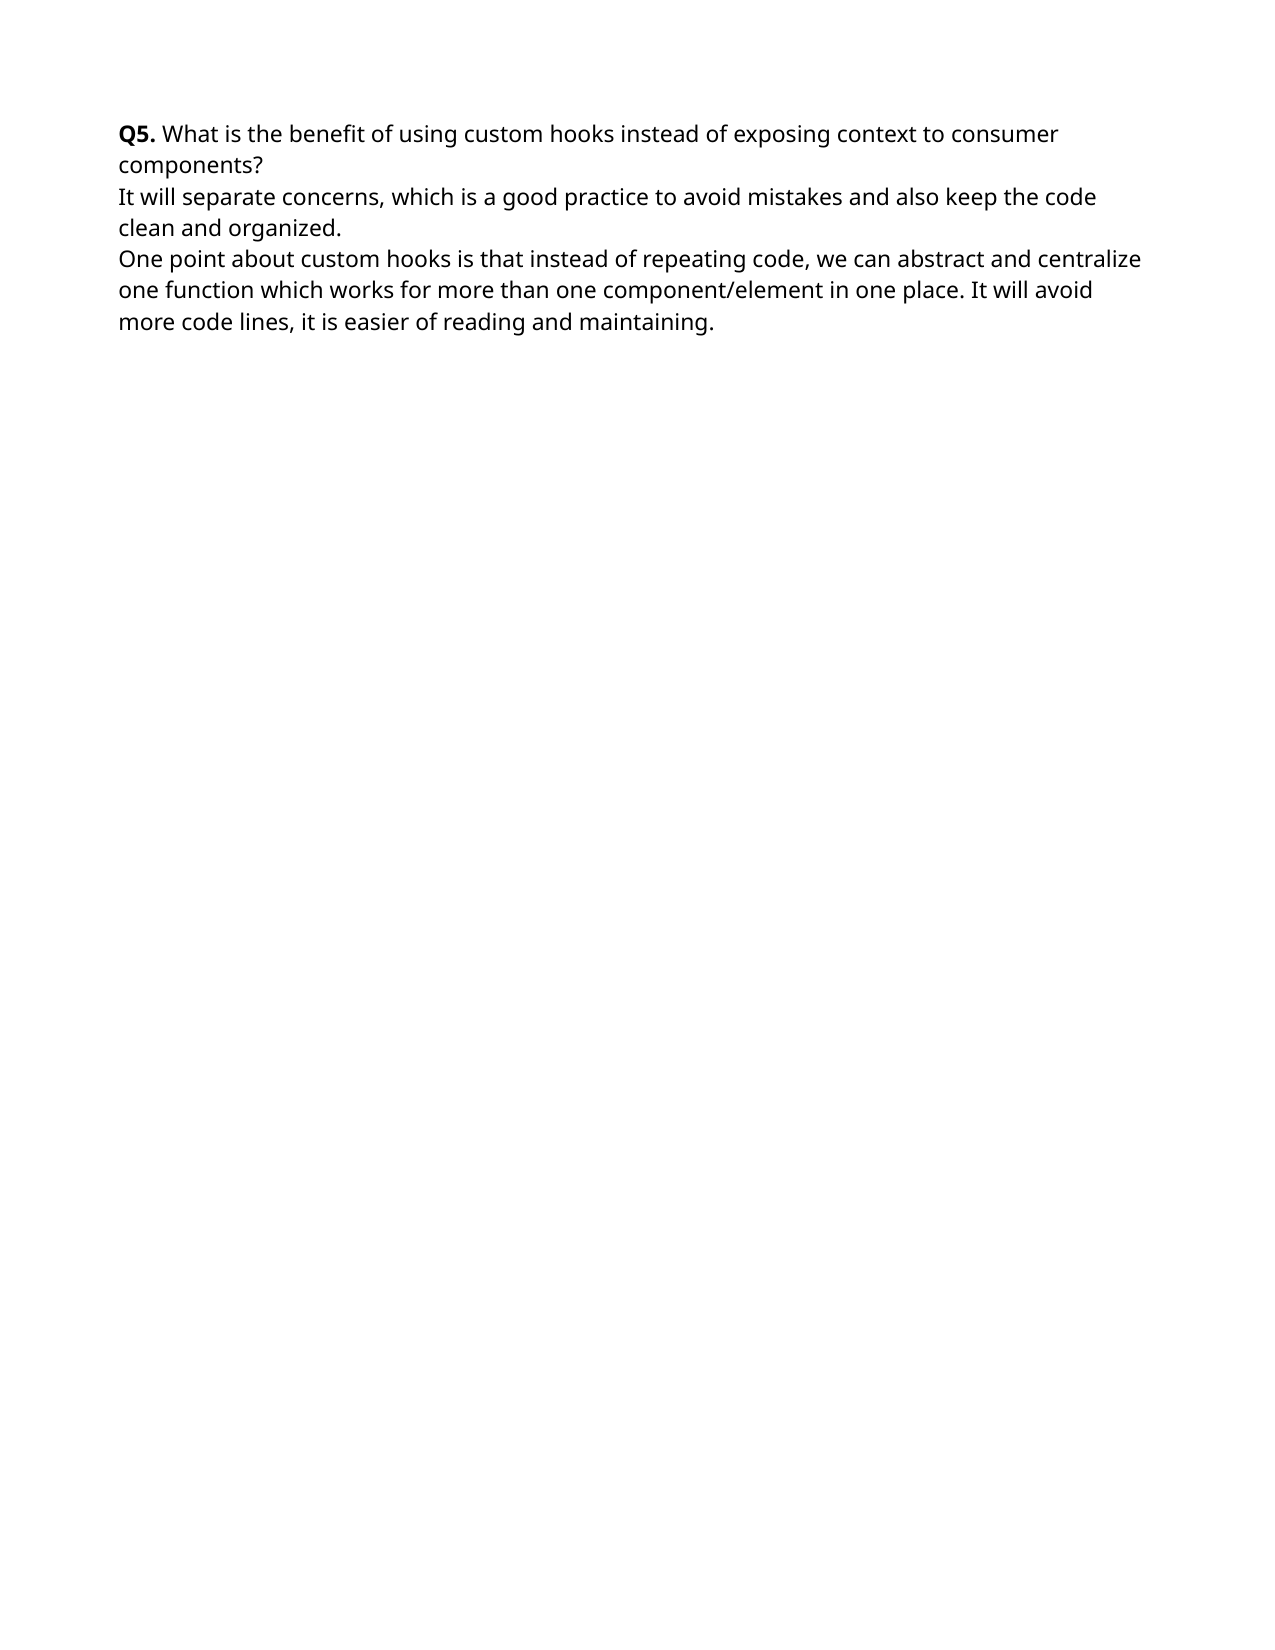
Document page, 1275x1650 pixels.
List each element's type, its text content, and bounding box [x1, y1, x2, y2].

text One point about custom hooks is that instead of repeating code, we can abstract and centralize one function which works for more than one component/element in one place. It will avoid more code lines, it is easier of reading and maintaining. [118, 243, 1157, 337]
text Q5. What is the benefit of using custom hooks instead of exposing context to consumer components? [118, 118, 1157, 181]
text It will separate concerns, which is a good practice to avoid mistakes and also keep the code clean and organized. [118, 181, 1157, 243]
